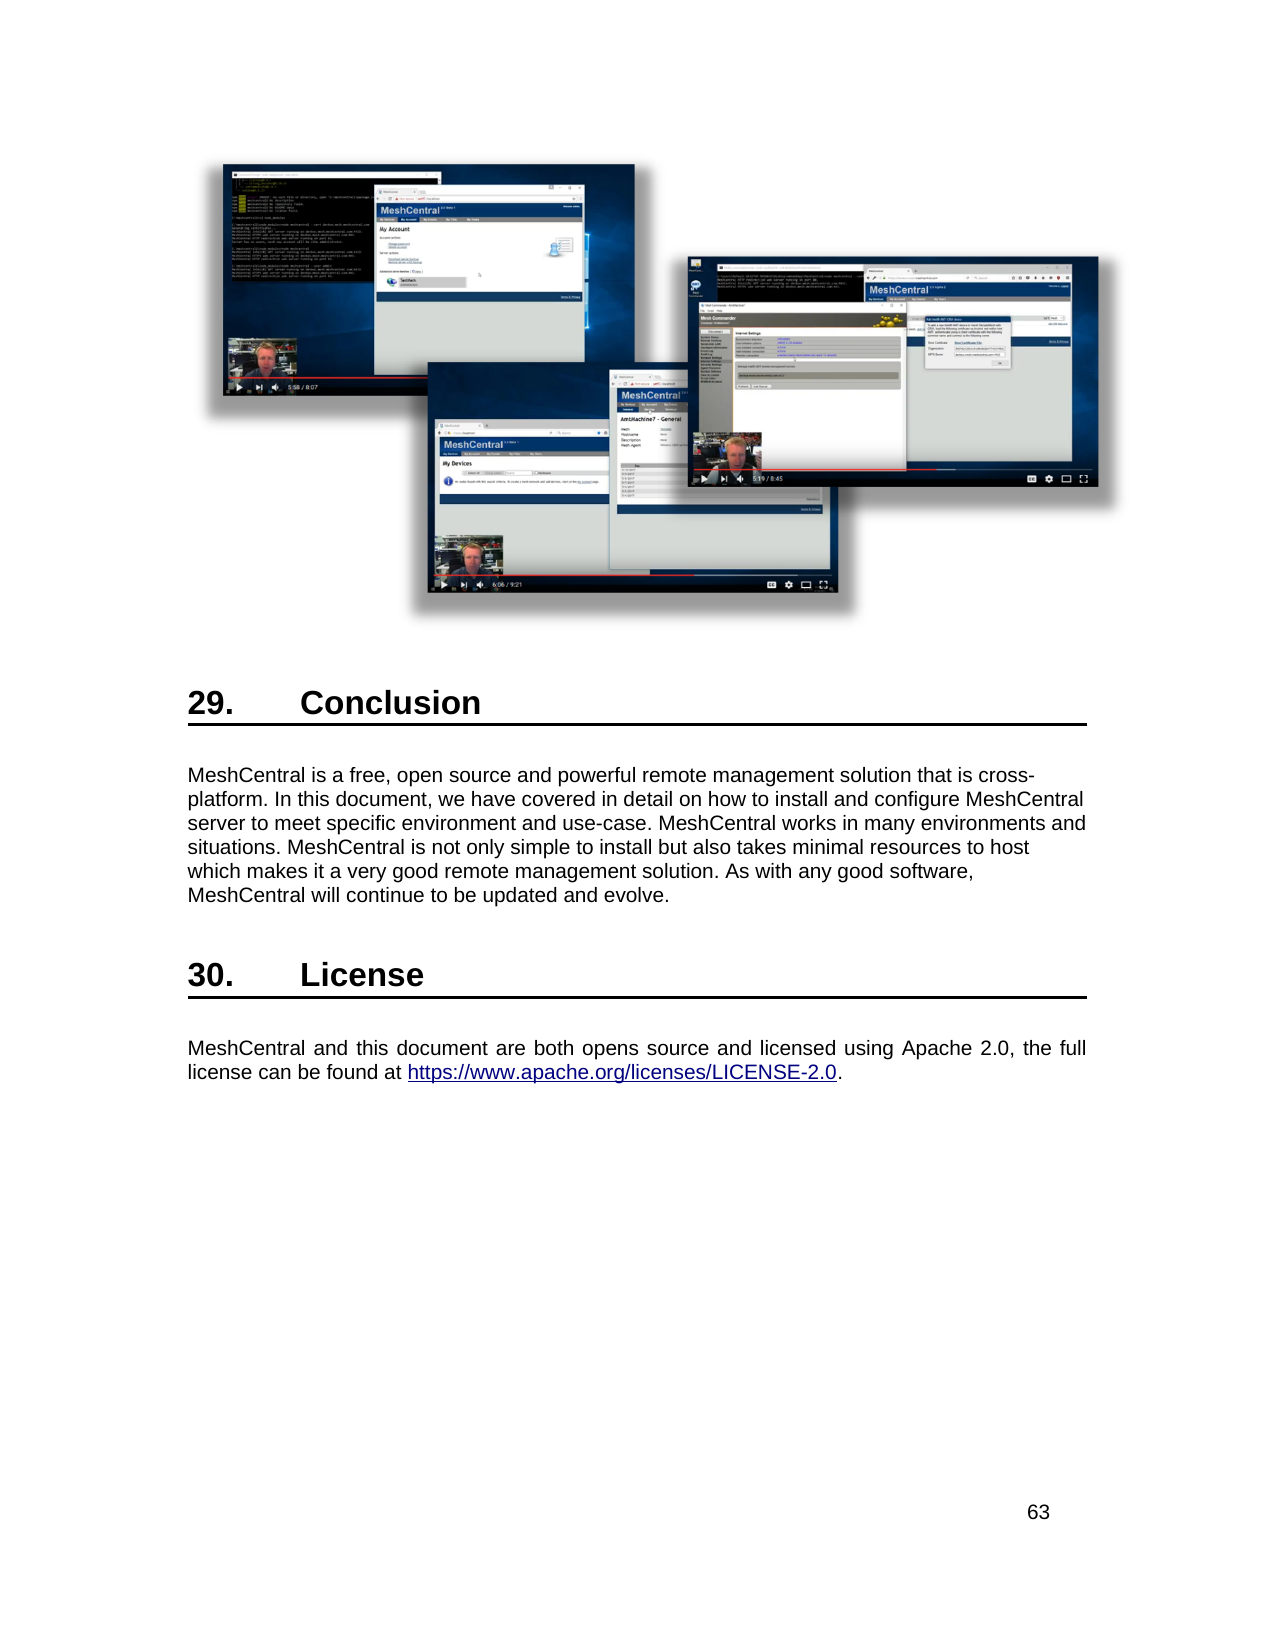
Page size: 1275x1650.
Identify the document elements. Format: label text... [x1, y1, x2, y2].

text MeshCentral and this document are both opens source and licensed using Apache 2.0, the full license can be found at https://www.apache.org/licenses/LICENSE-2.0. [187, 1036, 1087, 1083]
subtitle License [187, 956, 1087, 999]
subtitle Conclusion [187, 683, 1087, 726]
text MeshCentral is a free, open source and powerful remote management solution that is cross-platform. In this document, we have covered in detail on how to install and configure MeshCentral server to meet specific environment and use-case. MeshCentral works in many environments and situations. MeshCentral is not only simple to install but also takes minimal resources to host which makes it a very good remote management solution. As with any good software, MeshCentral will continue to be updated and evolve. [187, 763, 1087, 907]
